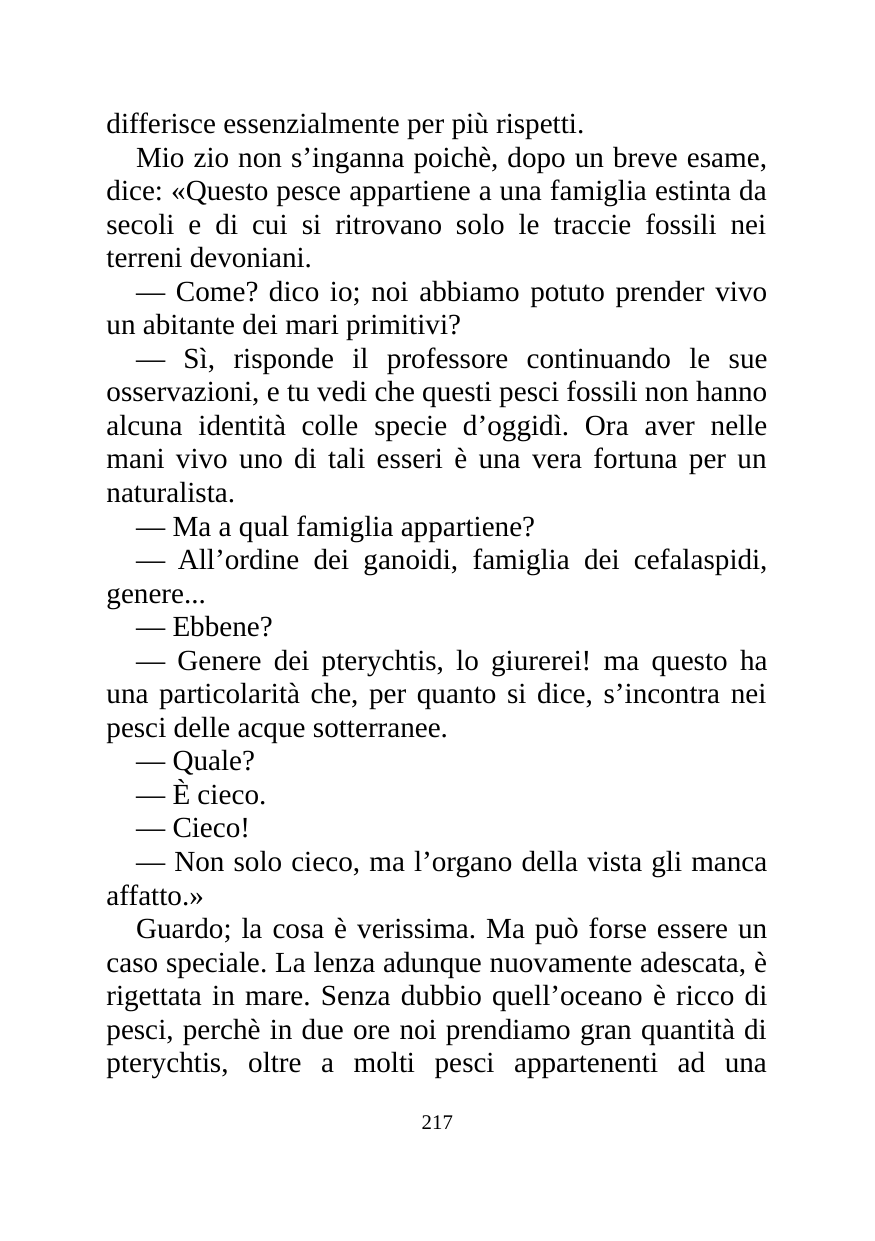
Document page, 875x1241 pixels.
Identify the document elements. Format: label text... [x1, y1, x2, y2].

text — Genere dei pterychtis, lo giurerei! ma questo ha una particolarità che, per quanto si dice, s’incontra nei pesci delle acque sotterranee. [106, 643, 768, 743]
text Guardo; la cosa è verissima. Ma può forse essere un caso speciale. La lenza adunque nuovamente adescata, è rigettata in mare. Senza dubbio quell’oceano è ricco di pesci, perchè in due ore noi prendiamo gran quantità di pterychtis, oltre a molti pesci appartenenti ad una [106, 911, 768, 1079]
text — Ma a qual famiglia appartiene? [106, 509, 768, 542]
text — Non solo cieco, ma l’organo della vista gli manca affatto.» [106, 844, 768, 911]
text — Quale? [106, 743, 768, 777]
text differisce essenzialmente per più rispetti. [106, 106, 768, 140]
text — Ebbene? [106, 609, 768, 643]
text — È cieco. [106, 777, 768, 811]
text Mio zio non s’inganna poichè, dopo un breve esame, dice: «Questo pesce appartiene a una famiglia estinta da secoli e di cui si ritrovano solo le traccie fossili nei terreni devoniani. [106, 140, 768, 274]
text — Sì, risponde il professore continuando le sue osservazioni, e tu vedi che questi pesci fossili non hanno alcuna identità colle specie d’oggidì. Ora aver nelle mani vivo uno di tali esseri è una vera fortuna per un naturalista. [106, 341, 768, 509]
text — Come? dico io; noi abbiamo potuto prender vivo un abitante dei mari primitivi? [106, 274, 768, 341]
text — All’ordine dei ganoidi, famiglia dei cefalaspidi, genere... [106, 542, 768, 609]
text — Cieco! [106, 811, 768, 844]
